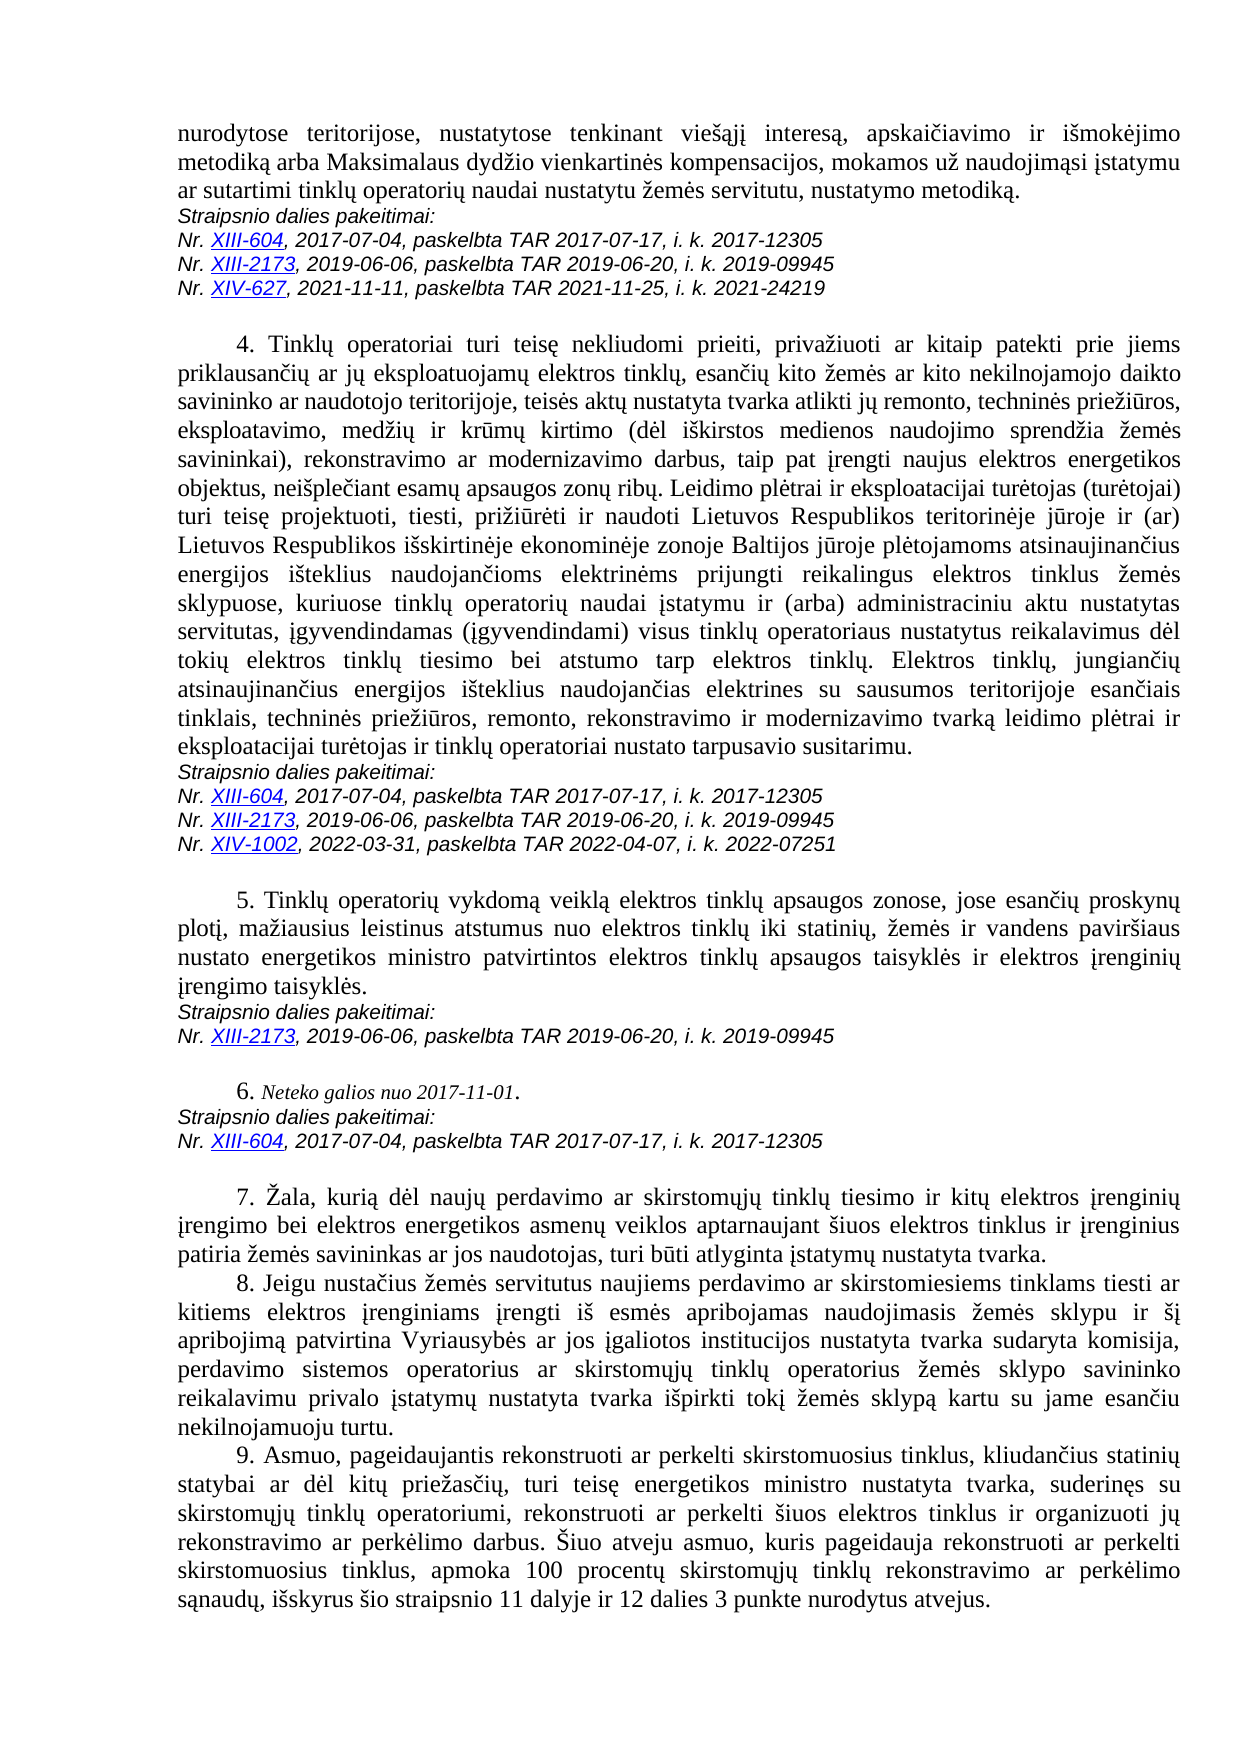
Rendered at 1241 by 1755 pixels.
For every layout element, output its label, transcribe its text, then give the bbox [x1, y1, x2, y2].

text 4. Tinklų operatoriai turi teisę nekliudomi prieiti, privažiuoti ar kitaip patekti prie jiems priklausančių ar jų eksploatuojamų elektros tinklų, esančių kito žemės ar kito nekilnojamojo daikto savininko ar naudotojo teritorijoje, teisės aktų nustatyta tvarka atlikti jų remonto, techninės priežiūros, eksploatavimo, medžių ir krūmų kirtimo (dėl iškirstos medienos naudojimo sprendžia žemės savininkai), rekonstravimo ar modernizavimo darbus, taip pat įrengti naujus elektros energetikos objektus, neišplečiant esamų apsaugos zonų ribų. Leidimo plėtrai ir eksploatacijai turėtojas (turėtojai) turi teisę projektuoti, tiesti, prižiūrėti ir naudoti Lietuvos Respublikos teritorinėje jūroje ir (ar) Lietuvos Respublikos išskirtinėje ekonominėje zonoje Baltijos jūroje plėtojamoms atsinaujinančius energijos išteklius naudojančioms elektrinėms prijungti reikalingus elektros tinklus žemės sklypuose, kuriuose tinklų operatorių naudai įstatymu ir (arba) administraciniu aktu nustatytas servitutas, įgyvendindamas (įgyvendindami) visus tinklų operatoriaus nustatytus reikalavimus dėl tokių elektros tinklų tiesimo bei atstumo tarp elektros tinklų. Elektros tinklų, jungiančių atsinaujinančius energijos išteklius naudojančias elektrines su sausumos teritorijoje esančiais tinklais, techninės priežiūros, remonto, rekonstravimo ir modernizavimo tvarką leidimo plėtrai ir eksploatacijai turėtojas ir tinklų operatoriai nustato tarpusavio susitarimu. [177, 329, 1181, 760]
text Nr. XIII-2173, 2019-06-06, paskelbta TAR 2019-06-20, i. k. 2019-09945 [177, 252, 1181, 276]
text Nr. XIV-1002, 2022-03-31, paskelbta TAR 2022-04-07, i. k. 2022-07251 [177, 832, 1181, 856]
text 5. Tinklų operatorių vykdomą veiklą elektros tinklų apsaugos zonose, jose esančių proskynų plotį, mažiausius leistinus atstumus nuo elektros tinklų iki statinių, žemės ir vandens paviršiaus nustato energetikos ministro patvirtintos elektros tinklų apsaugos taisyklės ir elektros įrenginių įrengimo taisyklės. [177, 885, 1181, 1000]
text Straipsnio dalies pakeitimai: [177, 204, 1181, 228]
text nurodytose teritorijose, nustatytose tenkinant viešąjį interesą, apskaičiavimo ir išmokėjimo metodiką arba Maksimalaus dydžio vienkartinės kompensacijos, mokamos už naudojimąsi įstatymu ar sutartimi tinklų operatorių naudai nustatytu žemės servitutu, nustatymo metodiką. [177, 118, 1181, 204]
text Straipsnio dalies pakeitimai: [177, 1105, 1181, 1129]
text Nr. XIII-604, 2017-07-04, paskelbta TAR 2017-07-17, i. k. 2017-12305 [177, 784, 1181, 808]
text 8. Jeigu nustačius žemės servitutus naujiems perdavimo ar skirstomiesiems tinklams tiesti ar kitiems elektros įrenginiams įrengti iš esmės apribojamas naudojimasis žemės sklypu ir šį apribojimą patvirtina Vyriausybės ar jos įgaliotos institucijos nustatyta tvarka sudaryta komisija, perdavimo sistemos operatorius ar skirstomųjų tinklų operatorius žemės sklypo savininko reikalavimu privalo įstatymų nustatyta tvarka išpirkti tokį žemės sklypą kartu su jame esančiu nekilnojamuoju turtu. [177, 1268, 1181, 1441]
text Straipsnio dalies pakeitimai: [177, 1000, 1181, 1024]
text Nr. XIII-2173, 2019-06-06, paskelbta TAR 2019-06-20, i. k. 2019-09945 [177, 1024, 1181, 1048]
text Straipsnio dalies pakeitimai: [177, 760, 1181, 784]
text Nr. XIII-604, 2017-07-04, paskelbta TAR 2017-07-17, i. k. 2017-12305 [177, 228, 1181, 252]
text 7. Žala, kurią dėl naujų perdavimo ar skirstomųjų tinklų tiesimo ir kitų elektros įrenginių įrengimo bei elektros energetikos asmenų veiklos aptarnaujant šiuos elektros tinklus ir įrenginius patiria žemės savininkas ar jos naudotojas, turi būti atlyginta įstatymų nustatyta tvarka. [177, 1182, 1181, 1268]
text 6. Neteko galios nuo 2017-11-01. [177, 1076, 1181, 1105]
text Nr. XIII-2173, 2019-06-06, paskelbta TAR 2019-06-20, i. k. 2019-09945 [177, 808, 1181, 832]
text Nr. XIV-627, 2021-11-11, paskelbta TAR 2021-11-25, i. k. 2021-24219 [177, 276, 1181, 300]
text 9. Asmuo, pageidaujantis rekonstruoti ar perkelti skirstomuosius tinklus, kliudančius statinių statybai ar dėl kitų priežasčių, turi teisę energetikos ministro nustatyta tvarka, suderinęs su skirstomųjų tinklų operatoriumi, rekonstruoti ar perkelti šiuos elektros tinklus ir organizuoti jų rekonstravimo ar perkėlimo darbus. Šiuo atveju asmuo, kuris pageidauja rekonstruoti ar perkelti skirstomuosius tinklus, apmoka 100 procentų skirstomųjų tinklų rekonstravimo ar perkėlimo sąnaudų, išskyrus šio straipsnio 11 dalyje ir 12 dalies 3 punkte nurodytus atvejus. [177, 1441, 1181, 1613]
text Nr. XIII-604, 2017-07-04, paskelbta TAR 2017-07-17, i. k. 2017-12305 [177, 1129, 1181, 1153]
